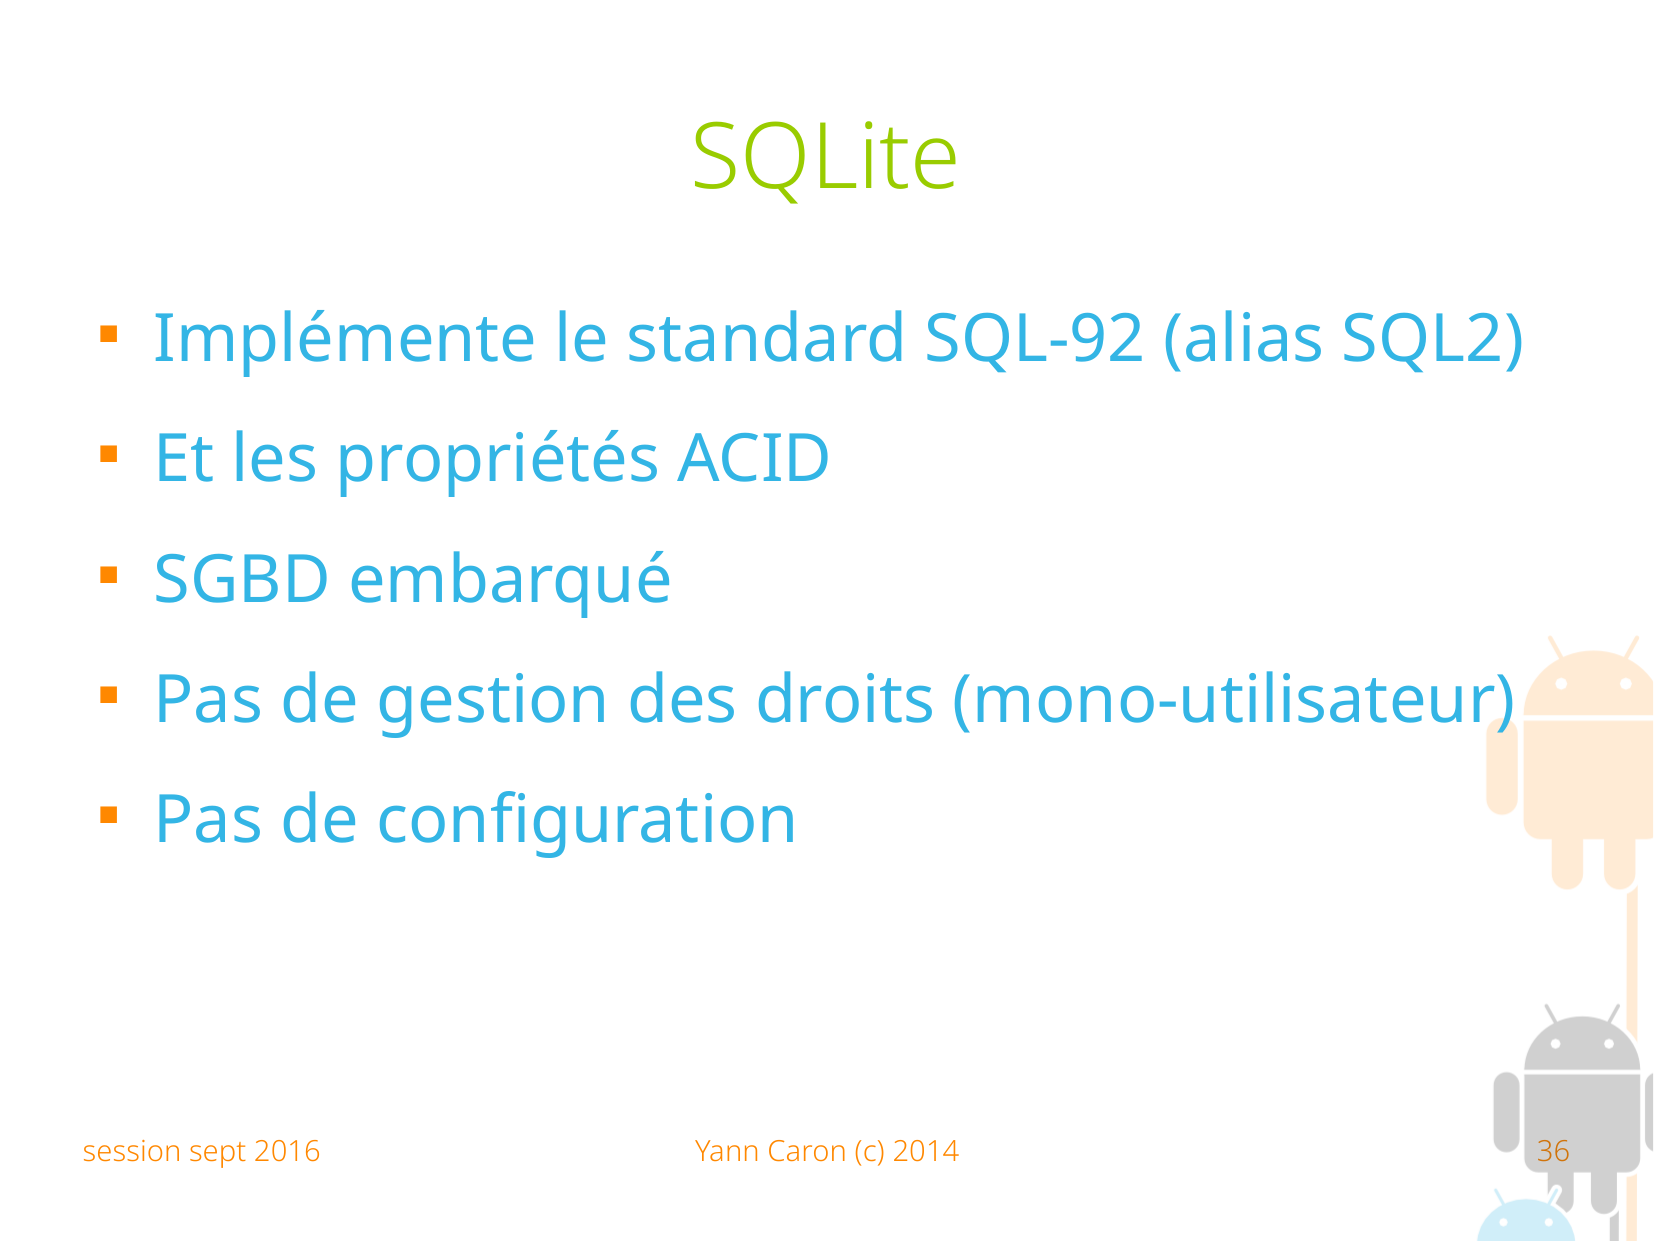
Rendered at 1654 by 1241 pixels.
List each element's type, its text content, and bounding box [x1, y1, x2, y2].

picture [240, 423, 1654, 1241]
title SQLite [82, 49, 1571, 257]
list Implémente le standard SQL-92 (alias SQL2) Et les propriétés ACID SGBD embarqué Pas de gestion des droits (mono-utilisateur) Pas de configuration [82, 290, 1571, 1010]
